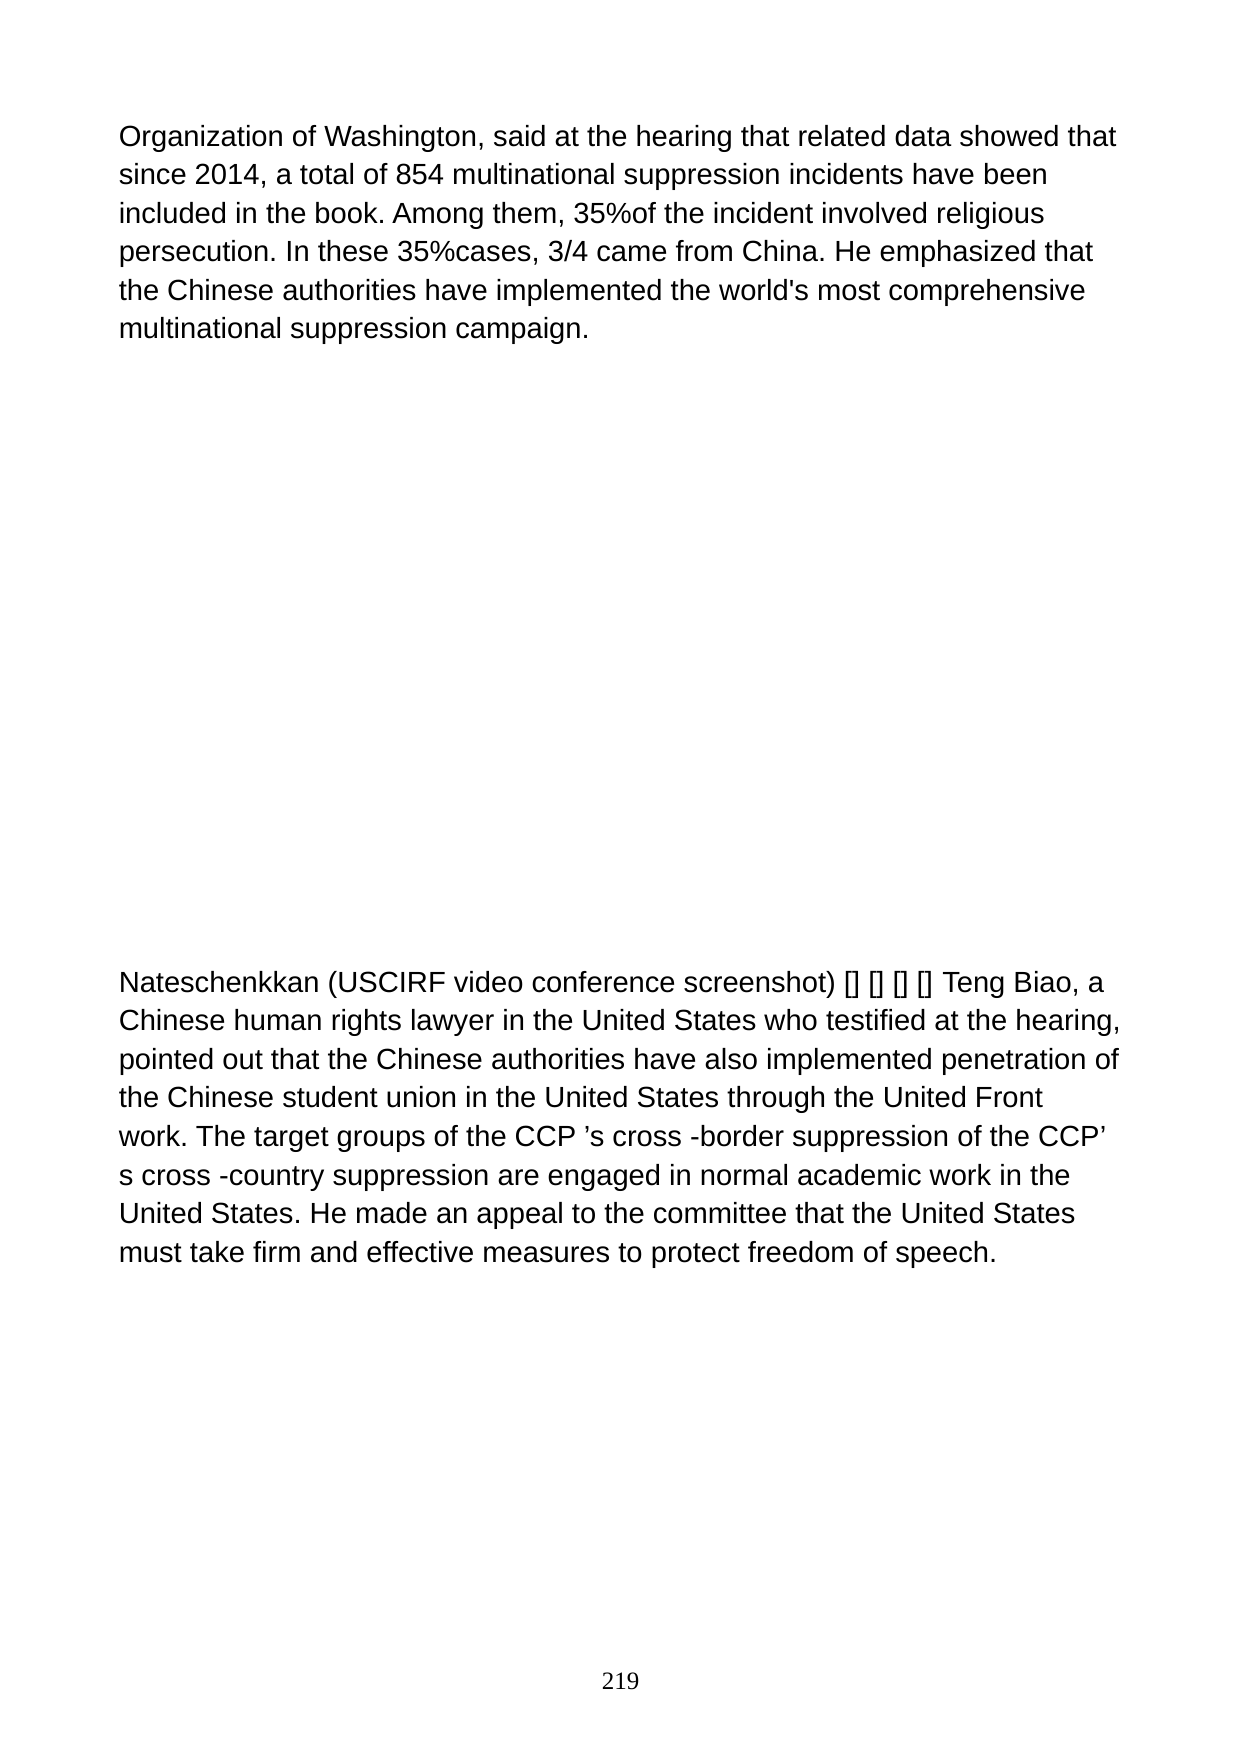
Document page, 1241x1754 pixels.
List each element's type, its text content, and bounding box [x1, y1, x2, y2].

text Organization of Washington, said at the hearing that related data showed that since 2014, a total of 854 multinational suppression incidents have been included in the book. Among them, 35%of the incident involved religious persecution. In these 35%cases, 3/4 came from China. He emphasized that the Chinese authorities have implemented the world's most comprehensive multinational suppression campaign. [118, 118, 1122, 345]
text Nateschenkkan (USCIRF video conference screenshot) [] [] [] [] Teng Biao, a Chinese human rights lawyer in the United States who testified at the hearing, pointed out that the Chinese authorities have also implemented penetration of the Chinese student union in the United States through the United Front work. The target groups of the CCP ’s cross -border suppression of the CCP’ s cross -country suppression are engaged in normal academic work in the United States. He made an appeal to the committee that the United States must take firm and effective measures to protect freedom of speech. [118, 364, 1122, 1268]
